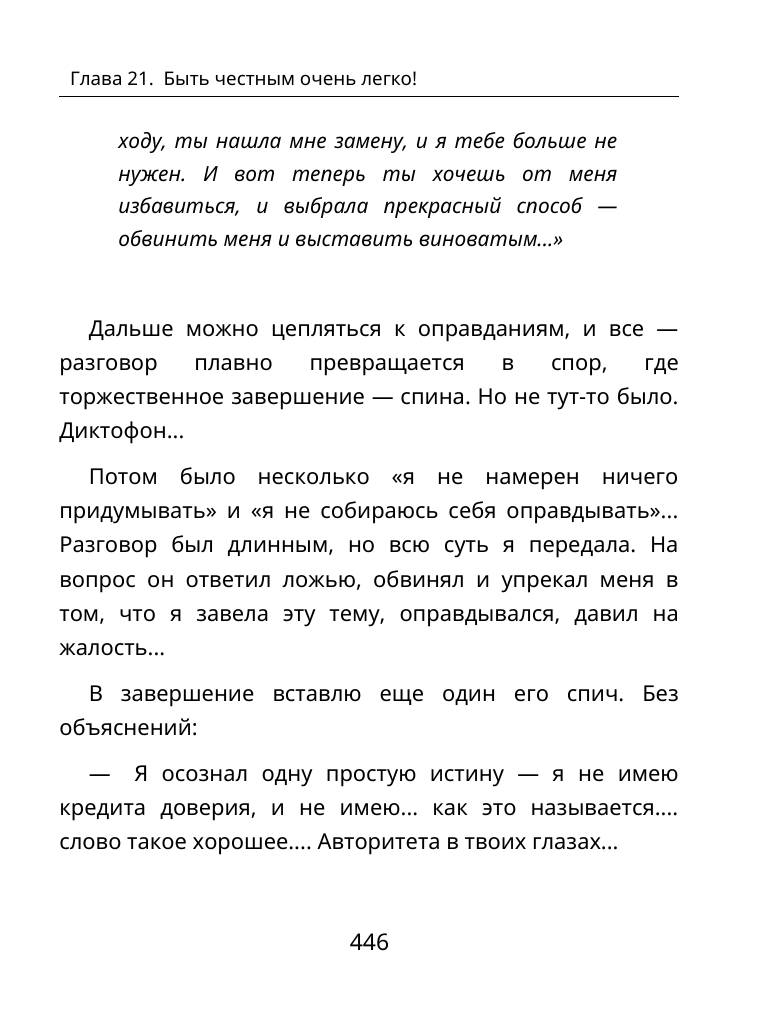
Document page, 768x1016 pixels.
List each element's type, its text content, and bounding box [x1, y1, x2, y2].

list Я осознал одну простую истину — я не имею кредита доверия, и не имею... как это называется.... слово такое хорошее.... Авторитета в твоих глазах... [59, 758, 679, 856]
text ходу, ты нашла мне замену, и я тебе больше не нужен. И вот теперь ты хочешь от меня избавиться, и выбрала прекрасный способ — обвинить меня и выставить виноватым...» [118, 126, 620, 252]
text Дальше можно цепляться к оправданиям, и все — разговор плавно превращается в спор, где торжественное завершение — спина. Но не тут-то было. Диктофон... [59, 313, 679, 445]
text Потом было несколько «я не намерен ничего придумывать» и «я не собираюсь себя оправдывать»... Разговор был длинным, но всю суть я передала. На вопрос он ответил ложью, обвинял и упрекал меня в том, что я завела эту тему, оправдывался, давил на жалость... [59, 461, 679, 662]
text В завершение вставлю еще один его спич. Без объяснений: [59, 678, 679, 742]
